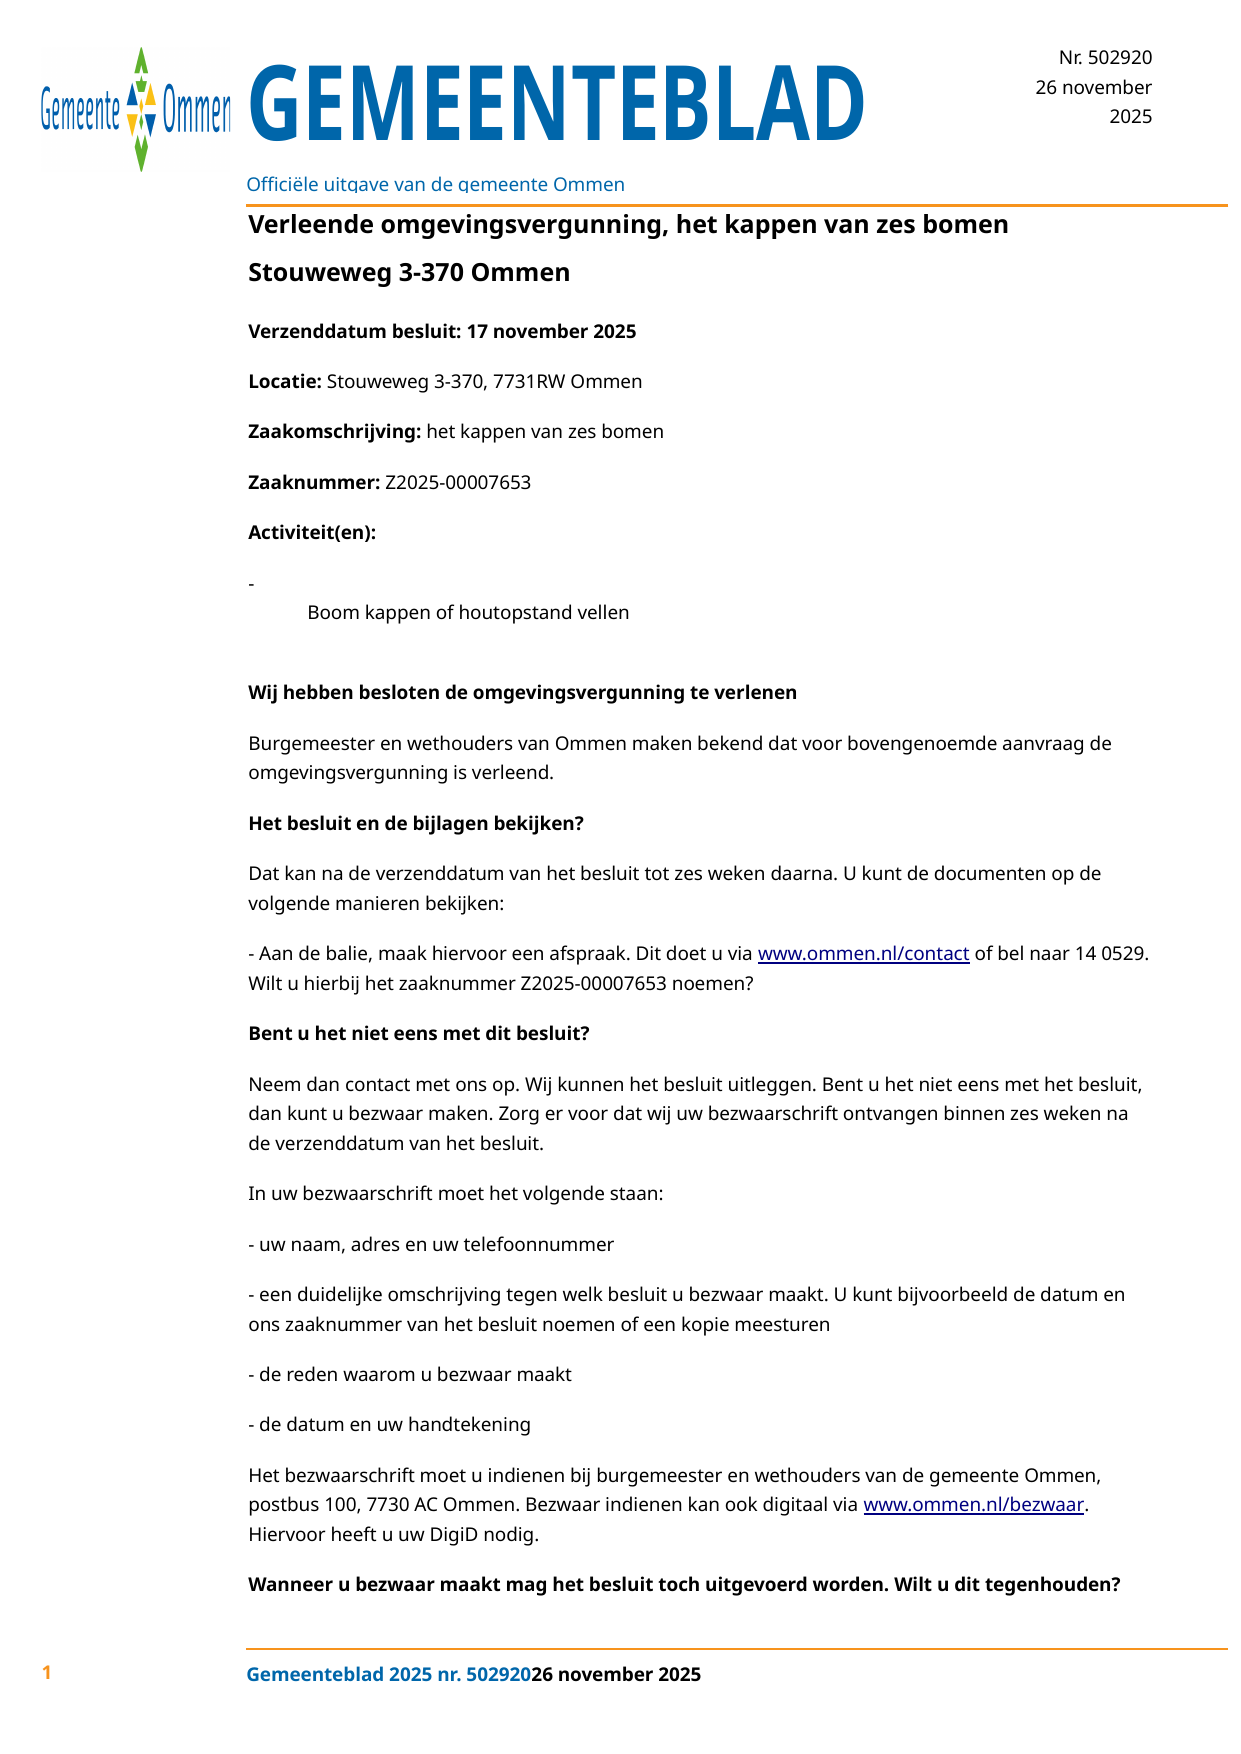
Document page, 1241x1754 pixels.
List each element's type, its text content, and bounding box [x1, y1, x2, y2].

picture [41, 47, 231, 172]
text - een duidelijke omschrijving tegen welk besluit u bezwaar maakt. U kunt bijvoorbeeld de datum en ons zaaknummer van het besluit noemen of een kopie meesturen [248, 1281, 1152, 1337]
text - uw naam, adres en uw telefoonnummer [248, 1231, 1152, 1257]
text Wij hebben besloten de omgevingsvergunning te verlenen [248, 679, 1152, 705]
text Wanneer u bezwaar maakt mag het besluit toch uitgevoerd worden. Wilt u dit tegenhouden? [248, 1572, 1152, 1597]
text - de reden waarom u bezwaar maakt [248, 1361, 1152, 1387]
text Burgemeester en wethouders van Ommen maken bekend dat voor bovengenoemde aanvraag de omgevingsvergunning is verleend. [248, 730, 1152, 785]
text Zaakomschrijving: het kappen van zes bomen [248, 419, 1152, 444]
text Neem dan contact met ons op. Wij kunnen het besluit uitleggen. Bent u het niet eens met het besluit, dan kunt u bezwaar maken. Zorg er voor dat wij uw bezwaarschrift ontvangen binnen zes weken na de verzenddatum van het besluit. [248, 1071, 1152, 1156]
text Het bezwaarschrift moet u indienen bij burgemeester en wethouders van de gemeente Ommen, postbus 100, 7730 AC Ommen. Bezwaar indienen kan ook digitaal via www.ommen.nl/bezwaar. Hiervoor heeft u uw DigiD nodig. [248, 1462, 1152, 1547]
text Verleende omgevingsvergunning, het kappen van zes bomen Stouweweg 3-370 Ommen [248, 207, 1152, 288]
text Dat kan na de verzenddatum van het besluit tot zes weken daarna. U kunt de documenten op de volgende manieren bekijken: [248, 860, 1152, 916]
text Activiteit(en): [248, 519, 1152, 545]
text - Aan de balie, maak hiervoor een afspraak. Dit doet u via www.ommen.nl/contact of bel naar 14 0529. Wilt u hierbij het zaaknummer Z2025-00007653 noemen? [248, 940, 1152, 996]
text Zaaknummer: Z2025-00007653 [248, 469, 1152, 495]
text - de datum en uw handtekening [248, 1412, 1152, 1437]
text Verzenddatum besluit: 17 november 2025 [248, 318, 1152, 344]
list Boom kappen of houtopstand vellen [248, 599, 1152, 625]
text Bent u het niet eens met dit besluit? [248, 1020, 1152, 1046]
text In uw bezwaarschrift moet het volgende staan: [248, 1180, 1152, 1206]
text Het besluit en de bijlagen bekijken? [248, 810, 1152, 836]
text Locatie: Stouweweg 3-370, 7731RW Ommen [248, 368, 1152, 394]
